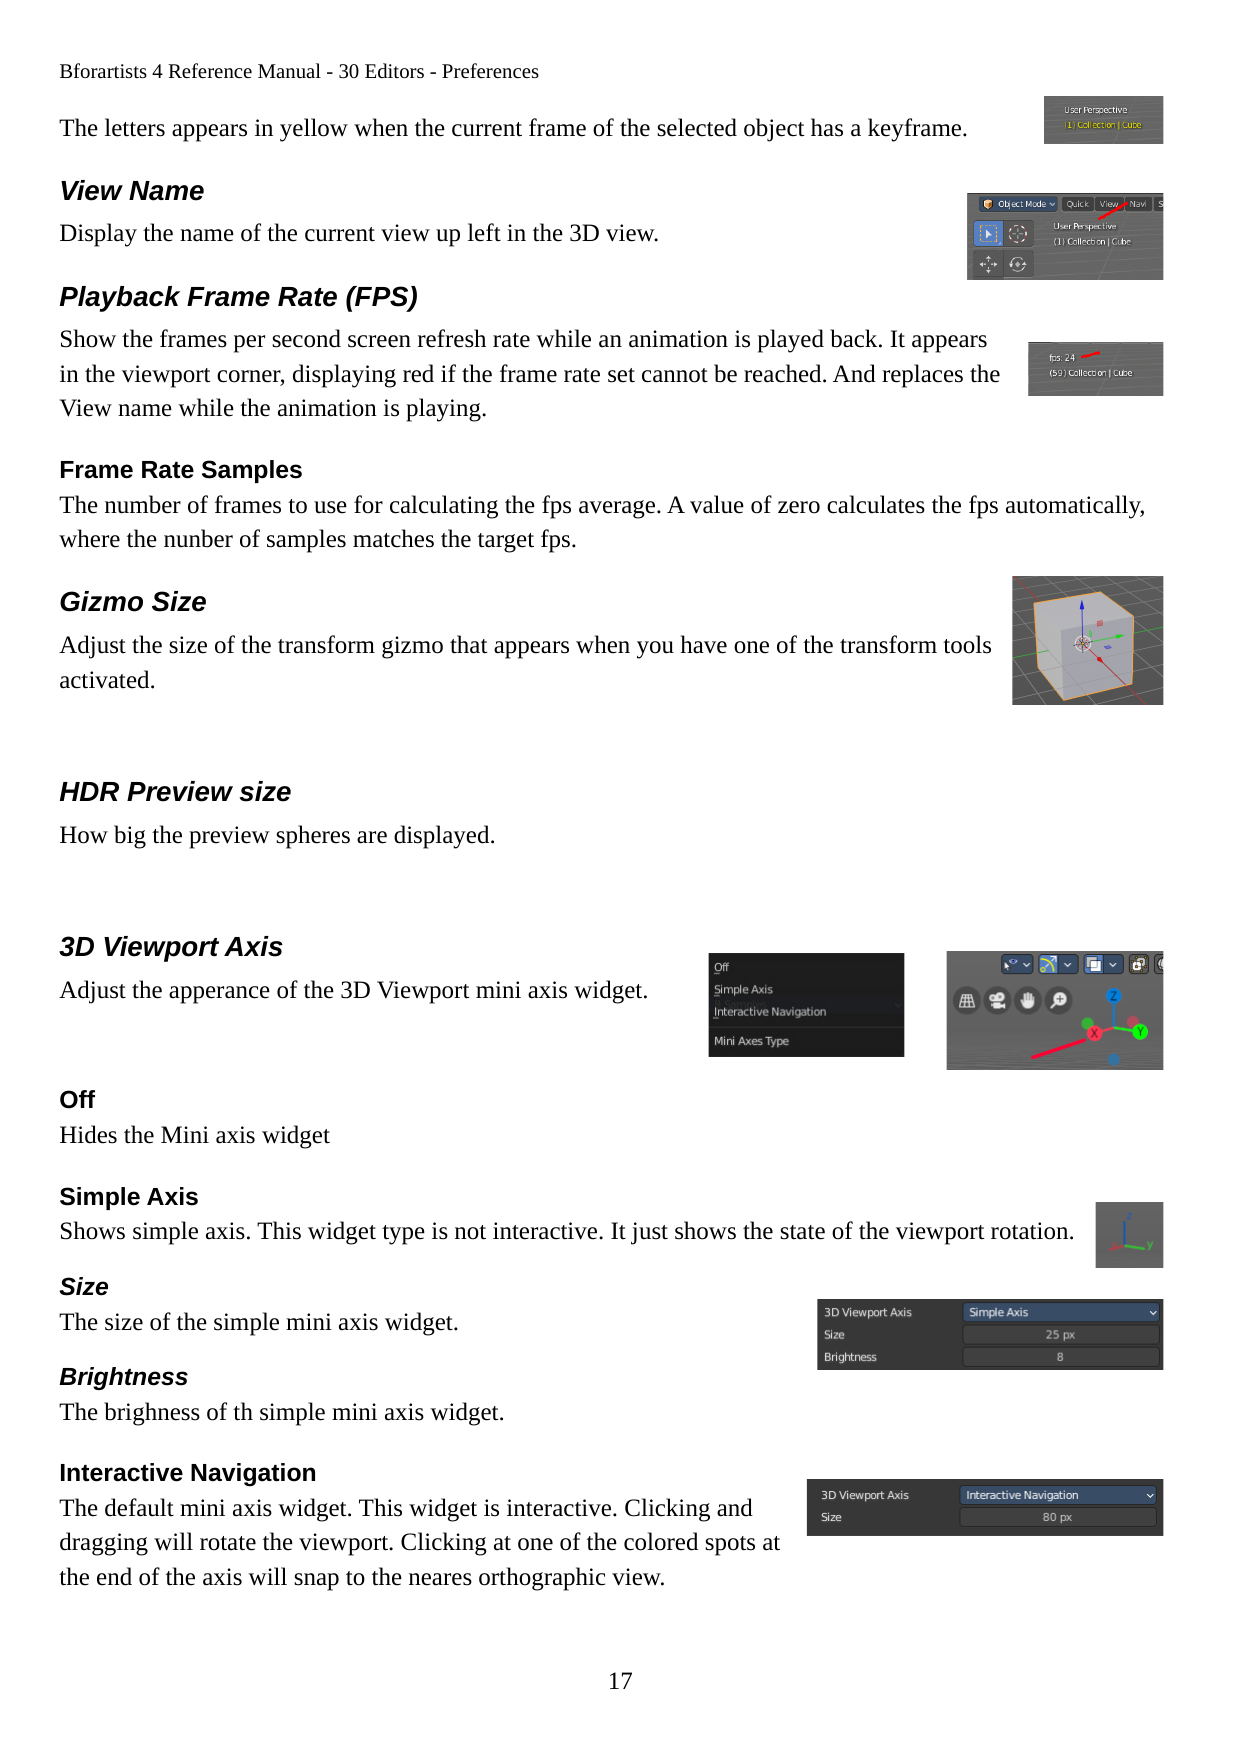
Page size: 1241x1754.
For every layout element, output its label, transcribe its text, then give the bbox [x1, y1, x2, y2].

picture [708, 953, 905, 1057]
text The size of the simple mini axis widget. [59, 1307, 817, 1335]
text Display the name of the current view up left in the 3D view. [59, 218, 967, 247]
subtitle 3D Viewport Axis [59, 930, 1181, 962]
text The brighness of th simple mini axis widget. [59, 1397, 1181, 1425]
text Shows simple axis. This widget type is not interactive. It just shows the state of the viewport rotation. [59, 1216, 1095, 1245]
subtitle Playback Frame Rate (FPS) [59, 280, 1181, 312]
text Hides the Mini axis widget [59, 1120, 1181, 1149]
text Adjust the size of the transform gizmo that appears when you have one of the transform tools activated. [59, 630, 1012, 693]
subtitle Gizmo Size [59, 586, 1012, 618]
text [905, 975, 946, 1003]
text The default mini axis widget. This widget is interactive. Clicking and dragging will rotate the viewport. Clicking at one of the colored spots at the end of the axis will snap to the neares orthographic view. [59, 1493, 1181, 1591]
picture [1028, 342, 1164, 396]
subtitle Simple Axis [59, 1182, 1181, 1210]
text Adjust the apperance of the 3D Viewport mini axis widget. [59, 975, 708, 1003]
text The letters appears in yellow when the current frame of the selected object has a keyframe. [59, 113, 1044, 141]
picture [946, 951, 1164, 1070]
subtitle Interactive Navigation [59, 1458, 1181, 1487]
picture [1095, 1202, 1164, 1268]
subtitle Size [59, 1272, 1181, 1300]
text Show the frames per second screen refresh rate while an animation is played back. It appears in the viewport corner, displaying red if the frame rate set cannot be reached. And replaces the View name while the animation is playing. [59, 324, 1181, 422]
subtitle View Name [59, 174, 1181, 206]
subtitle HDR Preview size [59, 775, 1181, 807]
picture [1012, 576, 1164, 705]
picture [806, 1479, 1164, 1536]
picture [967, 193, 1164, 280]
subtitle Off [59, 1085, 1181, 1114]
picture [817, 1299, 1164, 1370]
text How big the preview spheres are displayed. [59, 820, 1181, 848]
text The number of frames to use for calculating the fps average. A value of zero calculates the fps automatically, where the nunber of samples matches the target fps. [59, 490, 1181, 553]
subtitle Frame Rate Samples [59, 455, 1181, 483]
subtitle Brightness [59, 1362, 1181, 1390]
subtitle [1164, 586, 1181, 618]
picture [1044, 96, 1164, 144]
